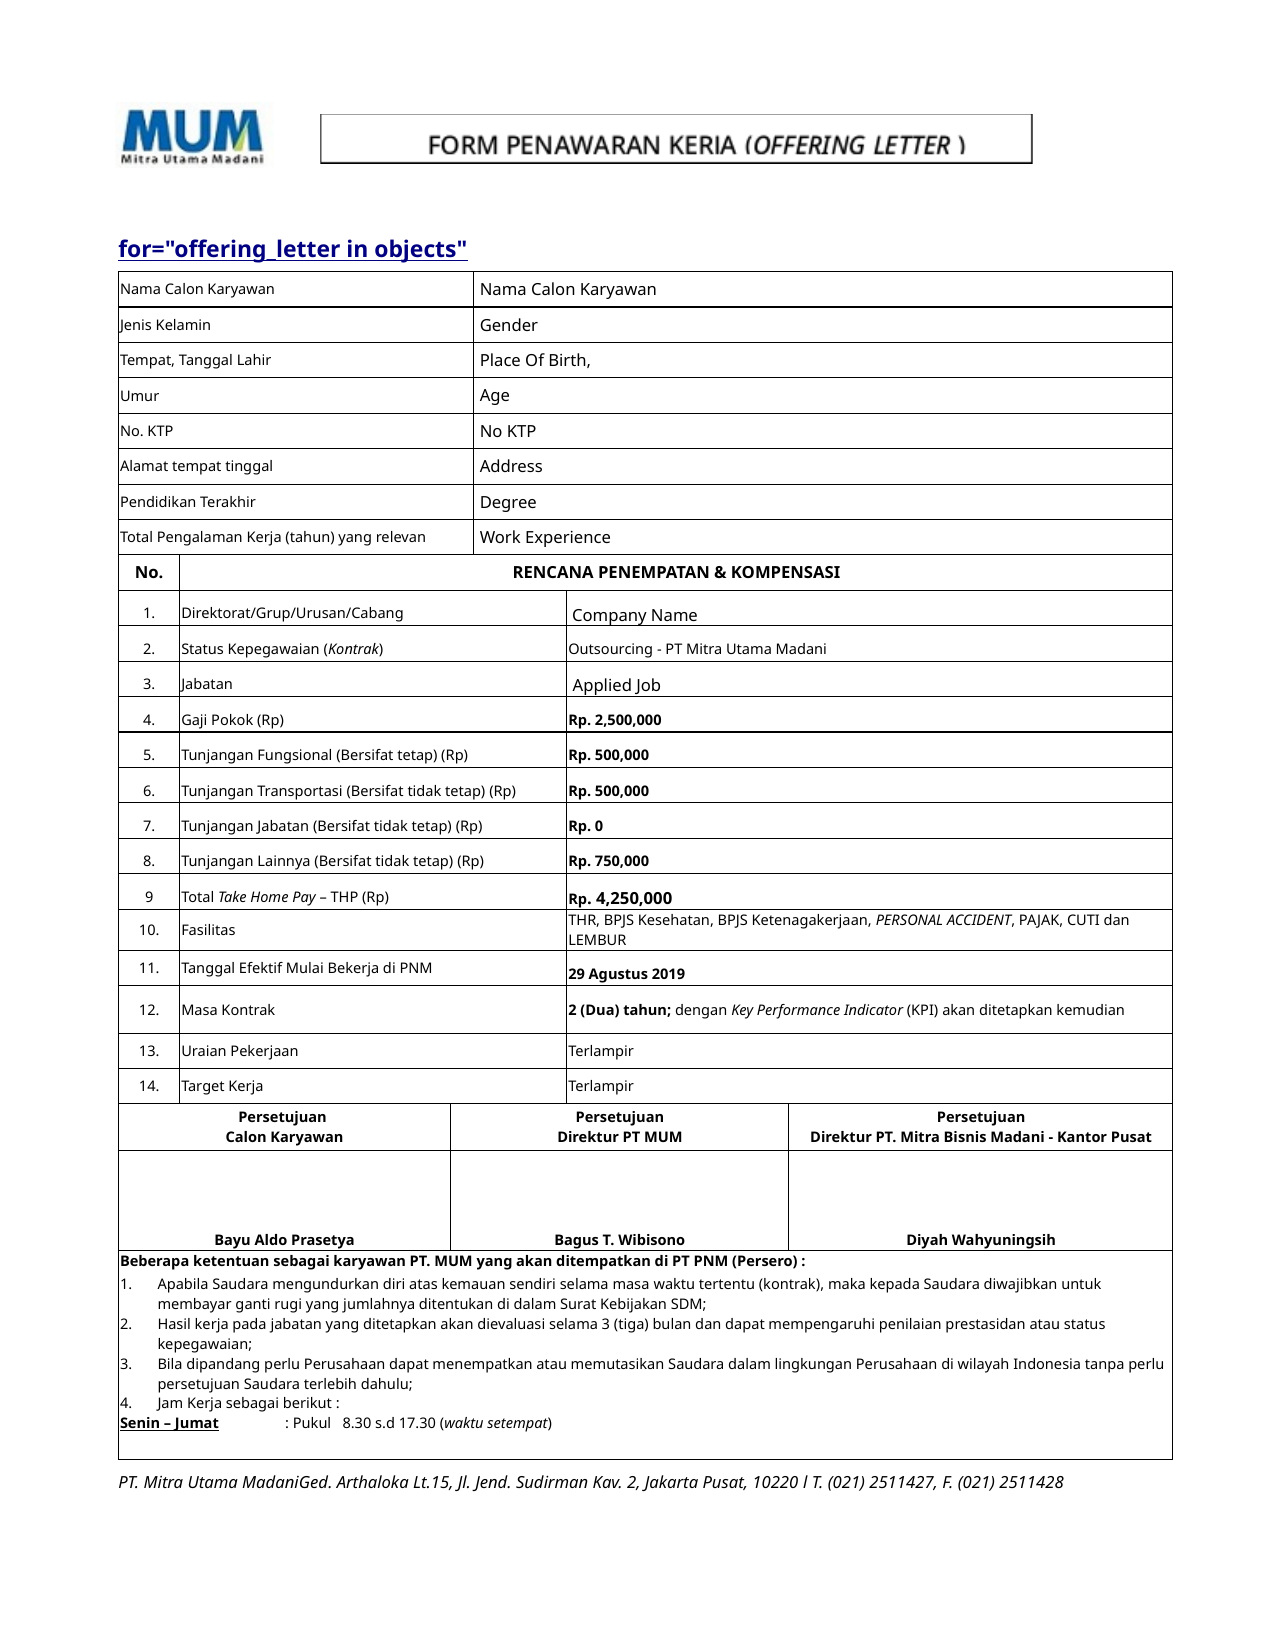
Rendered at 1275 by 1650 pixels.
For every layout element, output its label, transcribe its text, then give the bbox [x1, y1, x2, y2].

table_cell Terlampir [567, 1069, 1172, 1103]
table_cell THR, BPJS Kesehatan, BPJS Ketenagakerjaan, PERSONAL ACCIDENT, PAJAK, CUTI dan LEMBUR [567, 910, 1172, 949]
table_cell Uraian Pekerjaan [180, 1034, 566, 1068]
table_cell Company Name [567, 591, 1172, 625]
table_cell Outsourcing - PT Mitra Utama Madani [567, 626, 1172, 661]
table_header Nama Calon Karyawan [119, 272, 473, 306]
table_cell No. KTP [119, 414, 473, 448]
picture [320, 114, 1033, 164]
table_cell 7. [119, 803, 179, 838]
table_cell 2 (Dua) tahun; dengan Key Performance Indicator (KPI) akan ditetapkan kemudian [567, 986, 1172, 1032]
table_cell Diyah Wahyuningsih [789, 1151, 1172, 1250]
table_header Nama Calon Karyawan [474, 272, 1172, 306]
table_cell Tunjangan Jabatan (Bersifat tidak tetap) (Rp) [180, 803, 566, 838]
table_cell Total Pengalaman Kerja (tahun) yang relevan [119, 520, 473, 554]
table_cell 13. [119, 1034, 179, 1068]
table_cell Beberapa ketentuan sebagai karyawan PT. MUM yang akan ditempatkan di PT PNM (Persero) : Apabila Saudara mengundurkan diri atas kemauan sendiri selama masa waktu tertentu (kontrak), maka kepada Saudara diwajibkan untuk membayar ganti rugi yang jumlahnya ditentukan di dalam Surat Kebijakan SDM; Hasil kerja pada jabatan yang ditetapkan akan dievaluasi selama 3 (tiga) bulan dan dapat mempengaruhi penilaian prestasidan atau status kepegawaian; Bila dipandang perlu Perusahaan dapat menempatkan atau memutasikan Saudara dalam lingkungan Perusahaan di wilayah Indonesia tanpa perlu persetujuan Saudara terlebih dahulu; Jam Kerja sebagai berikut : Senin – Jumat : Pukul 8.30 s.d 17.30 (waktu setempat) [119, 1251, 1172, 1458]
table_cell 2. [119, 626, 179, 661]
table_cell Tunjangan Transportasi (Bersifat tidak tetap) (Rp) [180, 768, 566, 802]
table_cell Jabatan [180, 662, 566, 696]
table_cell Status Kepegawaian (Kontrak) [180, 626, 566, 661]
table_cell 10. [119, 910, 179, 949]
table_cell Direktorat/Grup/Urusan/Cabang [180, 591, 566, 625]
table_cell Alamat tempat tinggal [119, 449, 473, 483]
table_cell 12. [119, 986, 179, 1032]
table_cell 5. [119, 733, 179, 767]
table_cell 3. [119, 662, 179, 696]
table_cell Gender [474, 308, 1172, 342]
title for="offering_letter in objects" [118, 233, 1157, 265]
table_cell 1. [119, 591, 179, 625]
table_cell RENCANA PENEMPATAN & KOMPENSASI [180, 555, 1172, 590]
table_cell 14. [119, 1069, 179, 1103]
table_cell Rp. 4,250,000 [567, 874, 1172, 908]
table_cell Bayu Aldo Prasetya [119, 1151, 450, 1250]
table_cell Terlampir [567, 1034, 1172, 1068]
table_cell Age [474, 378, 1172, 413]
table_cell Degree [474, 485, 1172, 519]
table_cell Masa Kontrak [180, 986, 566, 1032]
table_cell Total Take Home Pay – THP (Rp) [180, 874, 566, 908]
table_cell 9 [119, 874, 179, 908]
table_cell Work Experience [474, 520, 1172, 554]
table_cell Rp. 2,500,000 [567, 697, 1172, 731]
table_cell Address [474, 449, 1172, 483]
table_cell Umur [119, 378, 473, 413]
table_cell Pendidikan Terakhir [119, 485, 473, 519]
table_cell No KTP [474, 414, 1172, 448]
table_cell 6. [119, 768, 179, 802]
table_cell 29 Agustus 2019 [567, 951, 1172, 985]
table_cell Place Of Birth, [474, 343, 1172, 377]
picture [115, 102, 274, 168]
table_cell Persetujuan Calon Karyawan [119, 1104, 450, 1149]
table_cell 11. [119, 951, 179, 985]
table_cell Tunjangan Fungsional (Bersifat tetap) (Rp) [180, 733, 566, 767]
table_cell Persetujuan Direktur PT MUM [451, 1104, 788, 1149]
table_cell 4. [119, 697, 179, 731]
table_cell Gaji Pokok (Rp) [180, 697, 566, 731]
table_cell Rp. 750,000 [567, 839, 1172, 873]
table_cell 8. [119, 839, 179, 873]
table_cell Jenis Kelamin [119, 308, 473, 342]
table_cell Bagus T. Wibisono [451, 1151, 788, 1250]
table_cell Rp. 500,000 [567, 768, 1172, 802]
table_cell Persetujuan Direktur PT. Mitra Bisnis Madani - Kantor Pusat [789, 1104, 1172, 1149]
table_cell Rp. 0 [567, 803, 1172, 838]
table_cell Fasilitas [180, 910, 566, 949]
table_cell Tempat, Tanggal Lahir [119, 343, 473, 377]
table_cell Rp. 500,000 [567, 733, 1172, 767]
table_cell Tunjangan Lainnya (Bersifat tidak tetap) (Rp) [180, 839, 566, 873]
table_cell Tanggal Efektif Mulai Bekerja di PNM [180, 951, 566, 985]
table_cell Applied Job [567, 662, 1172, 696]
table_cell Target Kerja [180, 1069, 566, 1103]
table_cell No. [119, 555, 179, 590]
